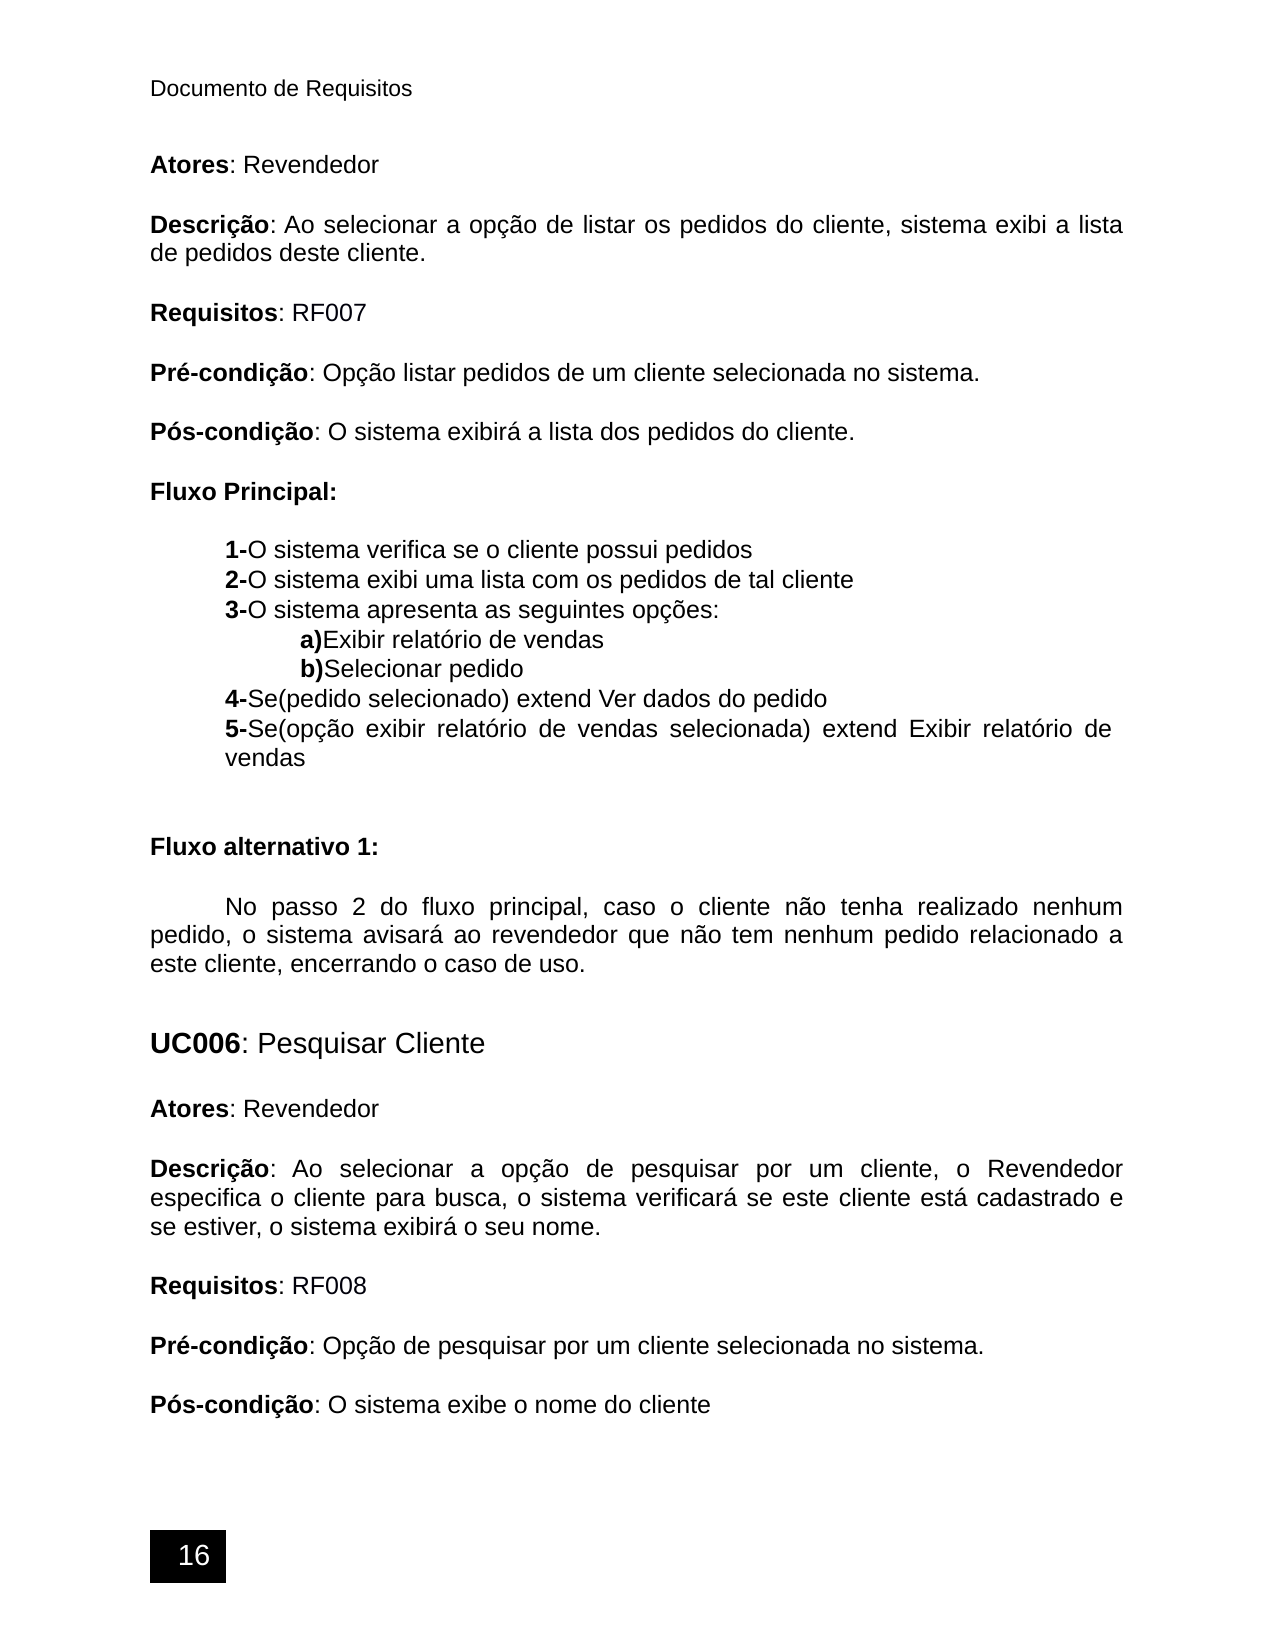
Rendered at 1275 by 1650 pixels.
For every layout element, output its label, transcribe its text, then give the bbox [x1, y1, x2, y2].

text a)Exibir relatório de vendas [150, 624, 1125, 653]
text Descrição: Ao selecionar a opção de listar os pedidos do cliente, sistema exibi a lista de pedidos deste cliente. [150, 209, 1125, 267]
text 4-Se(pedido selecionado) extend Ver dados do pedido [150, 684, 1125, 713]
text Descrição: Ao selecionar a opção de pesquisar por um cliente, o Revendedor especifica o cliente para busca, o sistema verificará se este cliente está cadastrado e se estiver, o sistema exibirá o seu nome. [150, 1154, 1125, 1240]
text Atores: Revendedor [150, 150, 1125, 179]
text Pós-condição: O sistema exibirá a lista dos pedidos do cliente. [150, 417, 1125, 446]
text Pré-condição: Opção de pesquisar por um cliente selecionada no sistema. [150, 1331, 1125, 1359]
text 2-O sistema exibi uma lista com os pedidos de tal cliente [150, 565, 1125, 594]
text Pré-condição: Opção listar pedidos de um cliente selecionada no sistema. [150, 357, 1125, 386]
text Requisitos: RF008 [150, 1271, 1125, 1300]
text Pós-condição: O sistema exibe o nome do cliente [150, 1390, 1125, 1419]
text Atores: Revendedor [150, 1094, 1125, 1123]
text Fluxo alternativo 1: [150, 832, 1125, 861]
text Fluxo Principal: [150, 477, 1125, 505]
text No passo 2 do fluxo principal, caso o cliente não tenha realizado nenhum pedido, o sistema avisará ao revendedor que não tem nenhum pedido relacionado a este cliente, encerrando o caso de uso. [150, 892, 1125, 978]
subtitle UC006: Pesquisar Cliente [150, 1026, 1125, 1060]
text 3-O sistema apresenta as seguintes opções: [150, 595, 1125, 623]
text b)Selecionar pedido [150, 654, 1125, 683]
text 5-Se(opção exibir relatório de vendas selecionada) extend Exibir relatório de vendas [150, 714, 1125, 771]
text Requisitos: RF007 [150, 298, 1125, 327]
text 1-O sistema verifica se o cliente possui pedidos [150, 535, 1125, 564]
